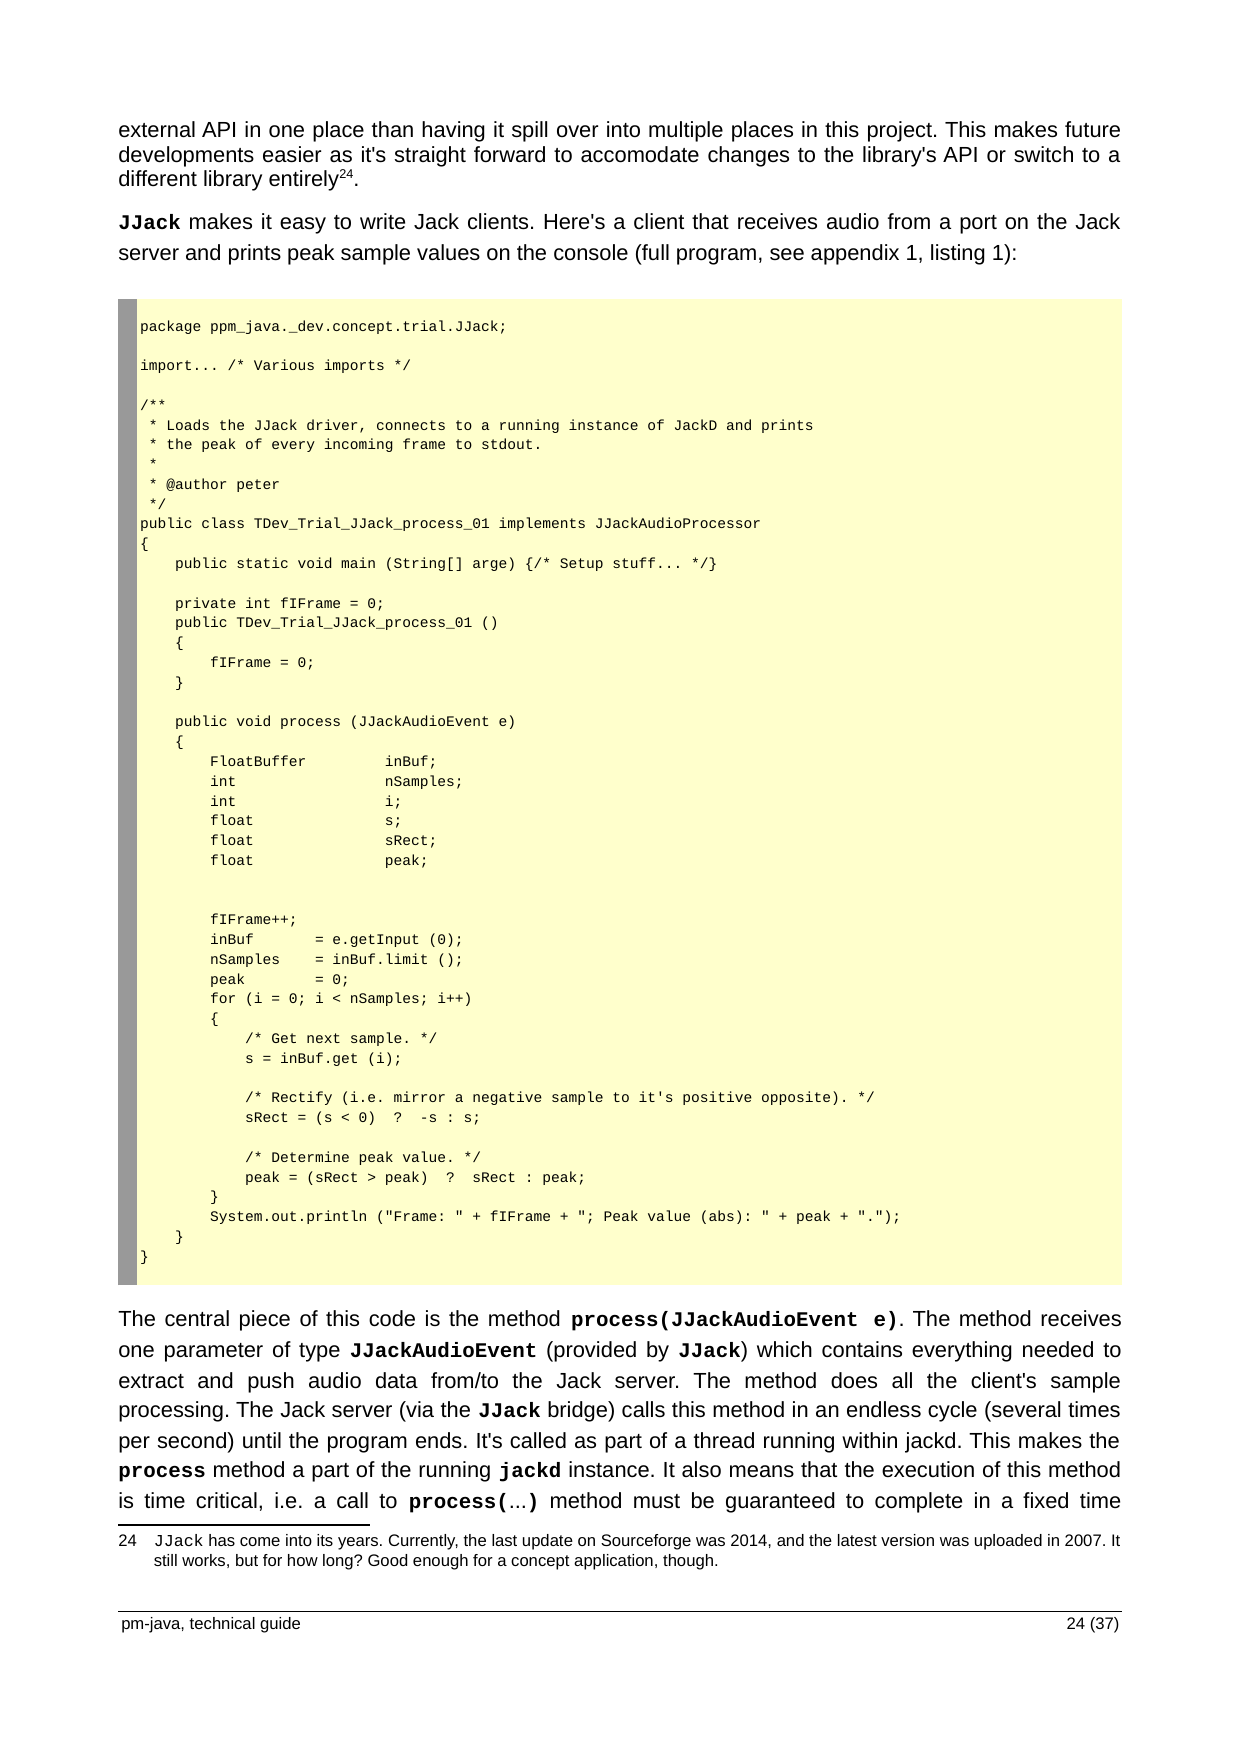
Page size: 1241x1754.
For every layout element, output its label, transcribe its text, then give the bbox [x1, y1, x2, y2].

list { [137, 1012, 1122, 1028]
text JJack has come into its years. Currently, the last update on Sourceforge was 2014, and the latest version was uploaded in 2007. It still works, but for how long? Good enough for a concept application, though. [118, 1531, 1122, 1570]
list * @author peter [137, 477, 1122, 494]
list package ppm_java._dev.concept.trial.JJack; [137, 319, 1122, 335]
list FloatBuffer inBuf; [137, 754, 1122, 771]
list * Loads the JJack driver, connects to a running instance of JackD and prints [137, 418, 1122, 434]
list /* Determine peak value. */ [137, 1150, 1122, 1167]
list public class TDev_Trial_JJack_process_01 implements JJackAudioProcessor [137, 517, 1122, 533]
list int i; [137, 794, 1122, 810]
list public void process (JJackAudioEvent e) [137, 715, 1122, 731]
list } [137, 1229, 1122, 1246]
list private int fIFrame = 0; [137, 596, 1122, 612]
list */ [137, 497, 1122, 513]
list * [137, 457, 1122, 474]
list int nSamples; [137, 774, 1122, 791]
list import... /* Various imports */ [137, 358, 1122, 375]
list System.out.println ("Frame: " + fIFrame + "; Peak value (abs): " + peak + "."); [137, 1209, 1122, 1226]
list peak = (sRect > peak) ? sRect : peak; [137, 1170, 1122, 1186]
list } [137, 1190, 1122, 1206]
list float sRect; [137, 833, 1122, 850]
list float s; [137, 814, 1122, 830]
list /* Get next sample. */ [137, 1031, 1122, 1048]
list } [137, 1249, 1122, 1266]
list inBuf = e.getInput (0); [137, 932, 1122, 949]
list } [137, 675, 1122, 692]
list /* Rectify (i.e. mirror a negative sample to it's positive opposite). */ [137, 1091, 1122, 1107]
text The central piece of this code is the method process(JJackAudioEvent e). The method receives one parameter of type JJackAudioEvent (provided by JJack) which contains everything needed to extract and push audio data from/to the Jack server. The method does all the client's sample processing. The Jack server (via the JJack bridge) calls this method in an endless cycle (several times per second) until the program ends. It's called as part of a thread running within jackd. This makes the process method a part of the running jackd instance. It also means that the execution of this method is time critical, i.e. a call to process(...) method must be guaranteed to complete in a fixed time [118, 1306, 1122, 1515]
list nSamples = inBuf.limit (); [137, 952, 1122, 969]
list float peak; [137, 853, 1122, 870]
list peak = 0; [137, 972, 1122, 988]
list /** [137, 398, 1122, 414]
list sRect = (s < 0) ? -s : s; [137, 1111, 1122, 1127]
list { [137, 734, 1122, 751]
list { [137, 636, 1122, 652]
list * the peak of every incoming frame to stdout. [137, 438, 1122, 454]
list fIFrame = 0; [137, 655, 1122, 672]
list fIFrame++; [137, 913, 1122, 929]
list s = inBuf.get (i); [137, 1051, 1122, 1068]
text JJack makes it easy to write Jack clients. Here's a client that receives audio from a port on the Jack server and prints peak sample values on the console (full program, see appendix 1, listing 1): [118, 209, 1122, 265]
list for (i = 0; i < nSamples; i++) [137, 992, 1122, 1008]
list { [137, 537, 1122, 553]
text external API in one place than having it spill over into multiple places in this project. This makes future developments easier as it's straight forward to accomodate changes to the library's API or switch to a different library entirely. [118, 118, 1122, 192]
list public TDev_Trial_JJack_process_01 () [137, 616, 1122, 632]
list public static void main (String[] arge) {/* Setup stuff... */} [137, 556, 1122, 573]
